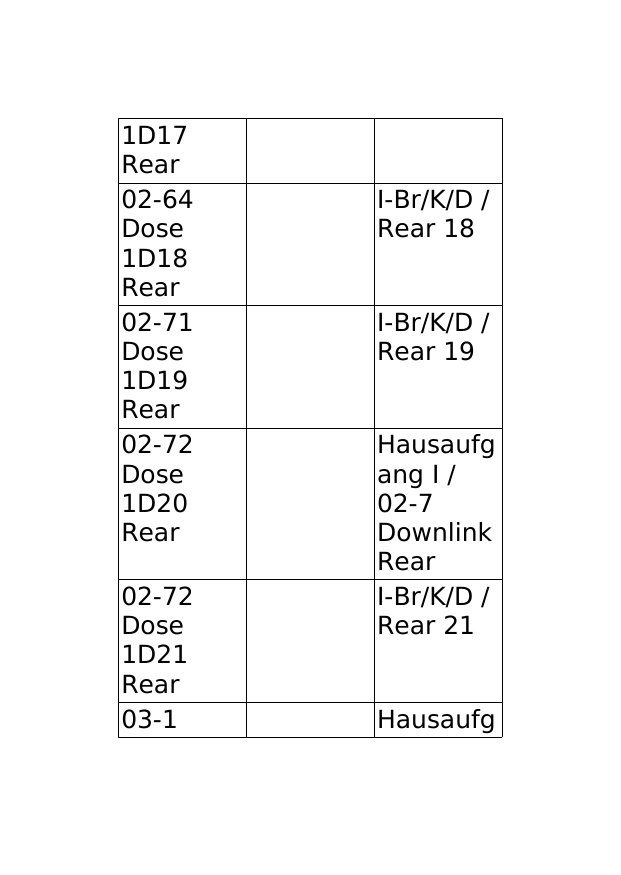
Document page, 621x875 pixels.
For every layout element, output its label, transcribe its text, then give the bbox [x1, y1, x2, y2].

table_cell Hausaufgang I / 02-7 Downlink Rear [375, 429, 502, 579]
table_cell Hausaufg [375, 703, 502, 737]
table_cell [247, 703, 374, 737]
table_cell I-Br/K/D / Rear 18 [375, 184, 502, 305]
table_cell 02-71 Dose 1D19 Rear [119, 306, 246, 428]
table_cell 02-72 Dose 1D20 Rear [119, 429, 246, 579]
table_cell [247, 119, 374, 182]
table_cell I-Br/K/D / Rear 19 [375, 306, 502, 428]
table_cell 03-1 [119, 703, 246, 737]
table_cell [247, 306, 374, 428]
table_cell 02-72 Dose 1D21 Rear [119, 580, 246, 702]
table_cell [247, 184, 374, 305]
table_cell 1D17 Rear [119, 119, 246, 182]
table_cell I-Br/K/D / Rear 21 [375, 580, 502, 702]
table_cell 02-64 Dose 1D18 Rear [119, 184, 246, 305]
table_cell [247, 580, 374, 702]
table_cell [375, 119, 502, 182]
table_cell [247, 429, 374, 579]
